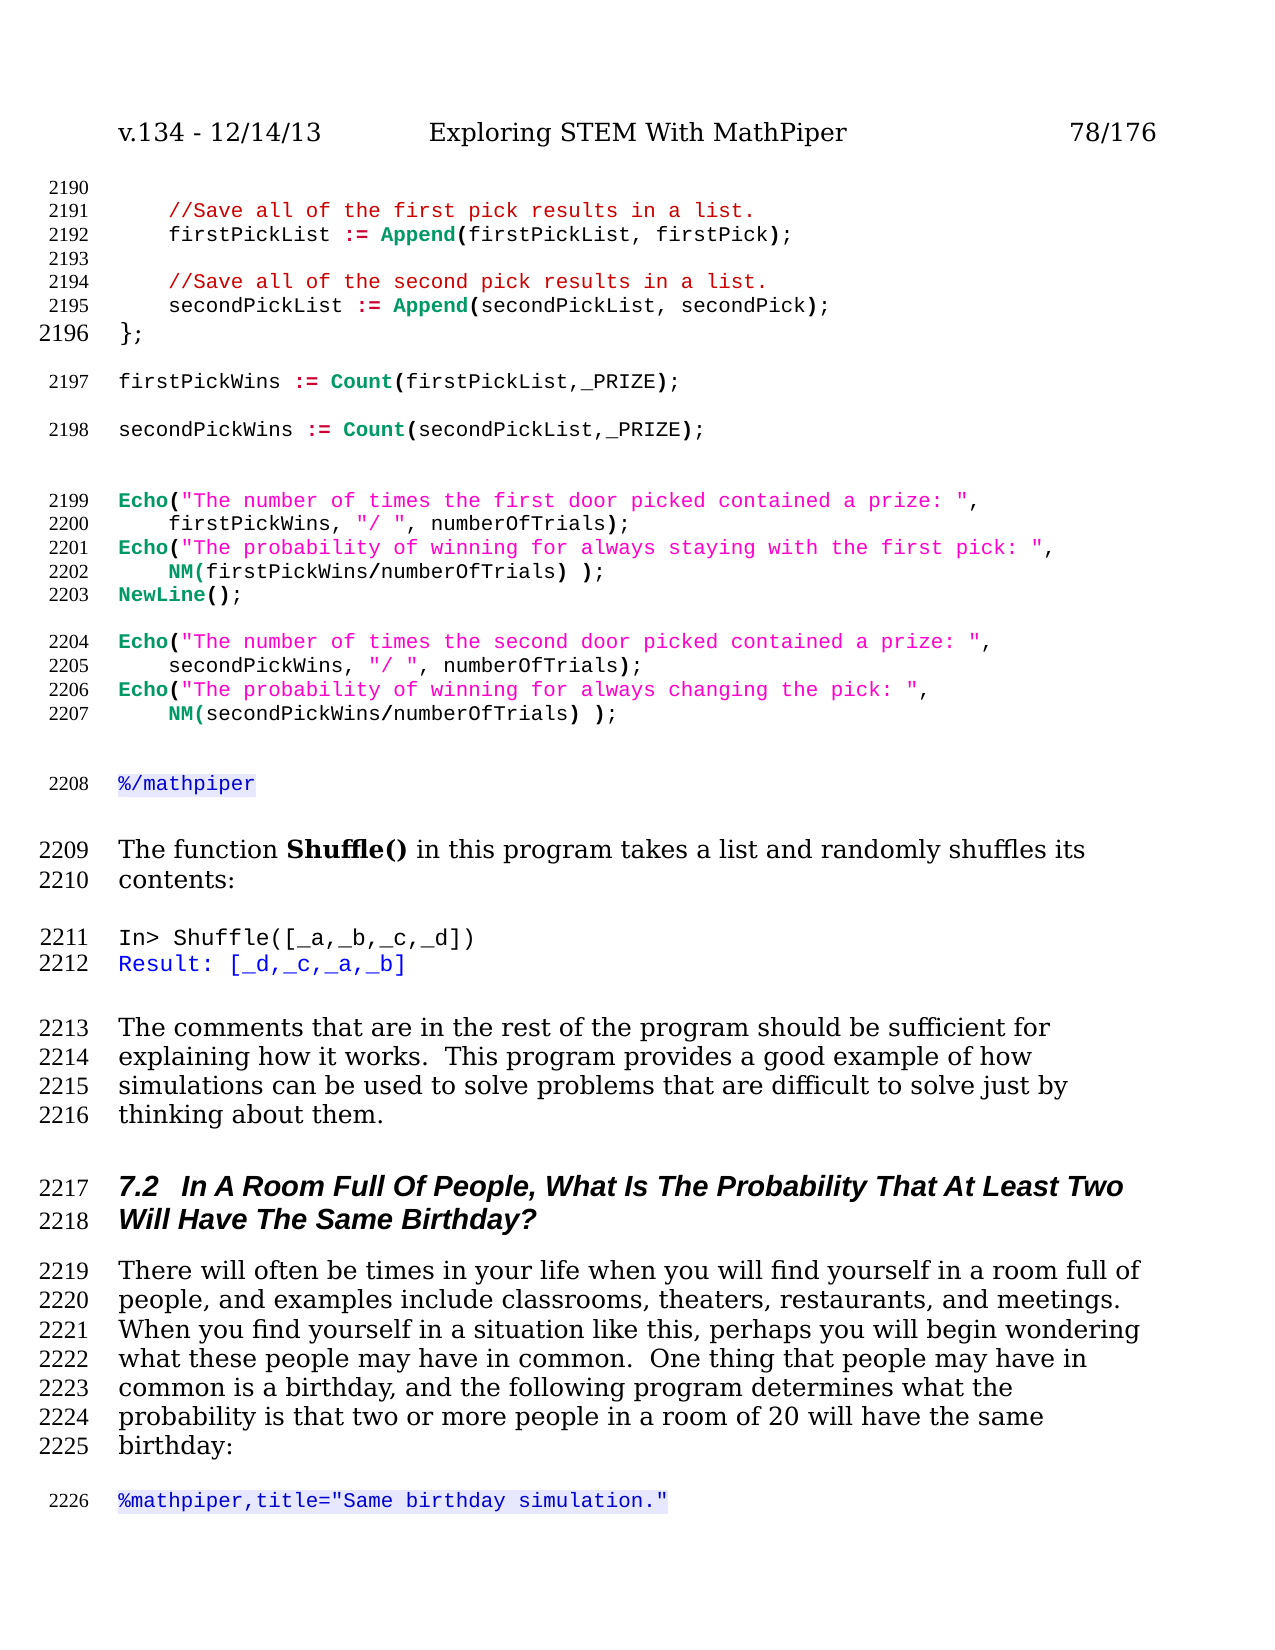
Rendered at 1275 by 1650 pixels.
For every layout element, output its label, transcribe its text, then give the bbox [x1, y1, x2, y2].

text secondPickList := Append(secondPickList, secondPick); [118, 295, 1157, 319]
text %/mathpiper [118, 773, 1157, 797]
text Echo("The probability of winning for always staying with the first pick: ", [118, 537, 1157, 561]
text secondPickWins := Count(secondPickList,_PRIZE); [118, 419, 1157, 442]
text Result: [_d,_c,_a,_b] [118, 952, 1157, 978]
text Echo("The number of times the first door picked contained a prize: ", [118, 490, 1157, 513]
text secondPickWins, "/ ", numberOfTrials); [118, 655, 1157, 679]
subtitle In A Room Full Of People, What Is The Probability That At Least Two Will Have The Same Birthday? [118, 1168, 1157, 1236]
text //Save all of the second pick results in a list. [118, 271, 1157, 295]
text //Save all of the first pick results in a list. [118, 200, 1157, 224]
text Echo("The number of times the second door picked contained a prize: ", [118, 632, 1157, 655]
text NM(firstPickWins/numberOfTrials) ); [118, 561, 1157, 584]
text The function Shuffle() in this program takes a list and randomly shuffles its contents: [118, 836, 1157, 894]
text NewLine(); [118, 584, 1157, 608]
text firstPickList := Append(firstPickList, firstPick); [118, 224, 1157, 248]
text firstPickWins, "/ ", numberOfTrials); [118, 513, 1157, 537]
text firstPickWins := Count(firstPickList,_PRIZE); [118, 371, 1157, 395]
text The comments that are in the rest of the program should be sufficient for explaining how it works. This program provides a good example of how simulations can be used to solve problems that are difficult to solve just by thinking about them. [118, 1013, 1157, 1129]
text Echo("The probability of winning for always changing the pick: ", [118, 679, 1157, 702]
text In> Shuffle([_a,_b,_c,_d]) [118, 926, 1157, 952]
text There will often be times in your life when you will find yourself in a room full of people, and examples include classrooms, theaters, restaurants, and meetings. When you find yourself in a situation like this, perhaps you will begin wondering what these people may have in common. One thing that people may have in common is a birthday, and the following program determines what the probability is that two or more people in a room of 20 will have the same birthday: [118, 1257, 1157, 1461]
text NM(secondPickWins/numberOfTrials) ); [118, 702, 1157, 726]
text %mathpiper,title="Same birthday simulation." [118, 1490, 1157, 1514]
text }; [118, 319, 1157, 348]
